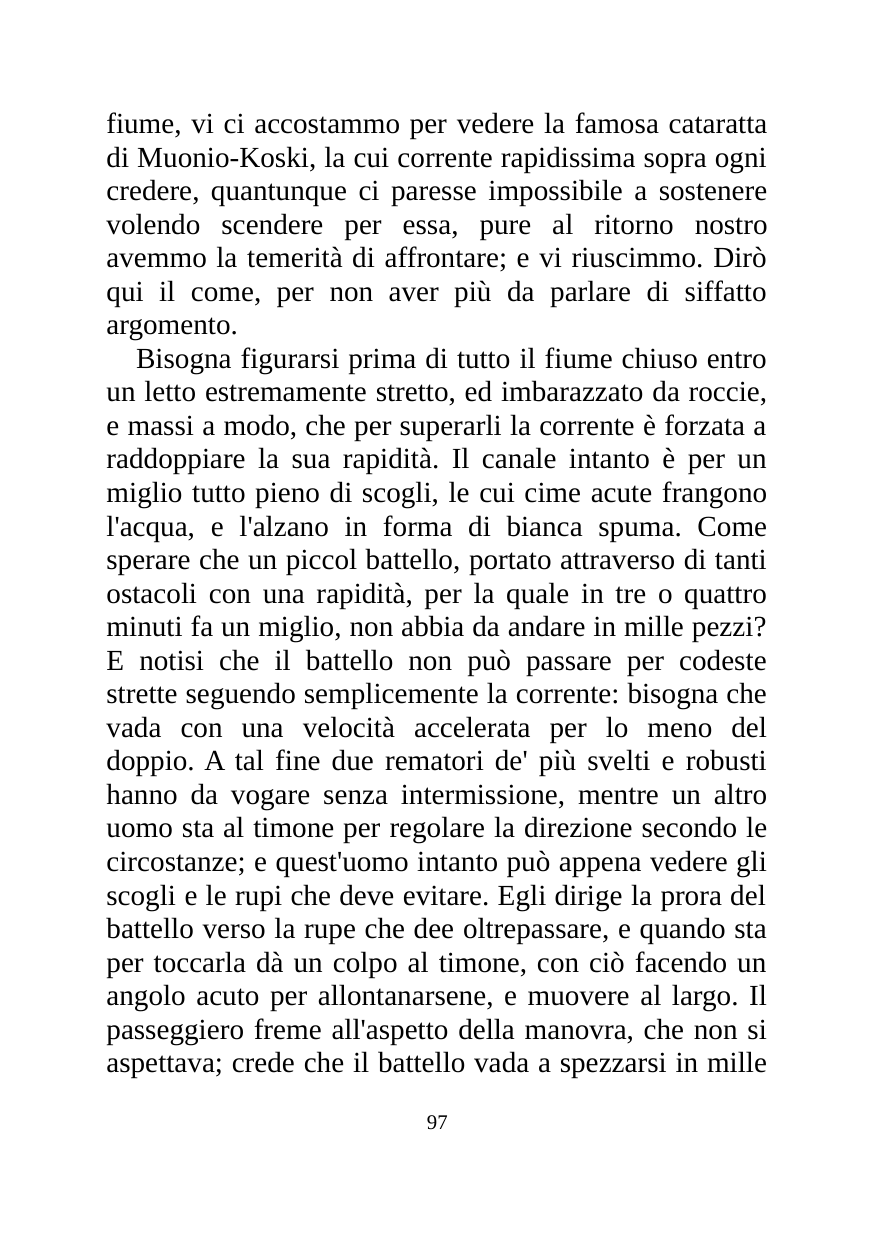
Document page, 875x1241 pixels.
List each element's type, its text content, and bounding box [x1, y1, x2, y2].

text Bisogna figurarsi prima di tutto il fiume chiuso entro un letto estremamente stretto, ed imbarazzato da roccie, e massi a modo, che per superarli la corrente è forzata a raddoppiare la sua rapidità. Il canale intanto è per un miglio tutto pieno di scogli, le cui cime acute frangono l'acqua, e l'alzano in forma di bianca spuma. Come sperare che un piccol battello, portato attraverso di tanti ostacoli con una rapidità, per la quale in tre o quattro minuti fa un miglio, non abbia da andare in mille pezzi? E notisi che il battello non può passare per codeste strette seguendo semplicemente la corrente: bisogna che vada con una velocità accelerata per lo meno del doppio. A tal fine due rematori de' più svelti e robusti hanno da vogare senza intermissione, mentre un altro uomo sta al timone per regolare la direzione secondo le circostanze; e quest'uomo intanto può appena vedere gli scogli e le rupi che deve evitare. Egli dirige la prora del battello verso la rupe che dee oltrepassare, e quando sta per toccarla dà un colpo al timone, con ciò facendo un angolo acuto per allontanarsene, e muovere al largo. Il passeggiero freme all'aspetto della manovra, che non si aspettava; crede che il battello vada a spezzarsi in mille [106, 341, 768, 1079]
text fiume, vi ci accostammo per vedere la famosa cataratta di Muonio-Koski, la cui corrente rapidissima sopra ogni credere, quantunque ci paresse impossibile a sostenere volendo scendere per essa, pure al ritorno nostro avemmo la temerità di affrontare; e vi riuscimmo. Dirò qui il come, per non aver più da parlare di siffatto argomento. [106, 106, 768, 341]
